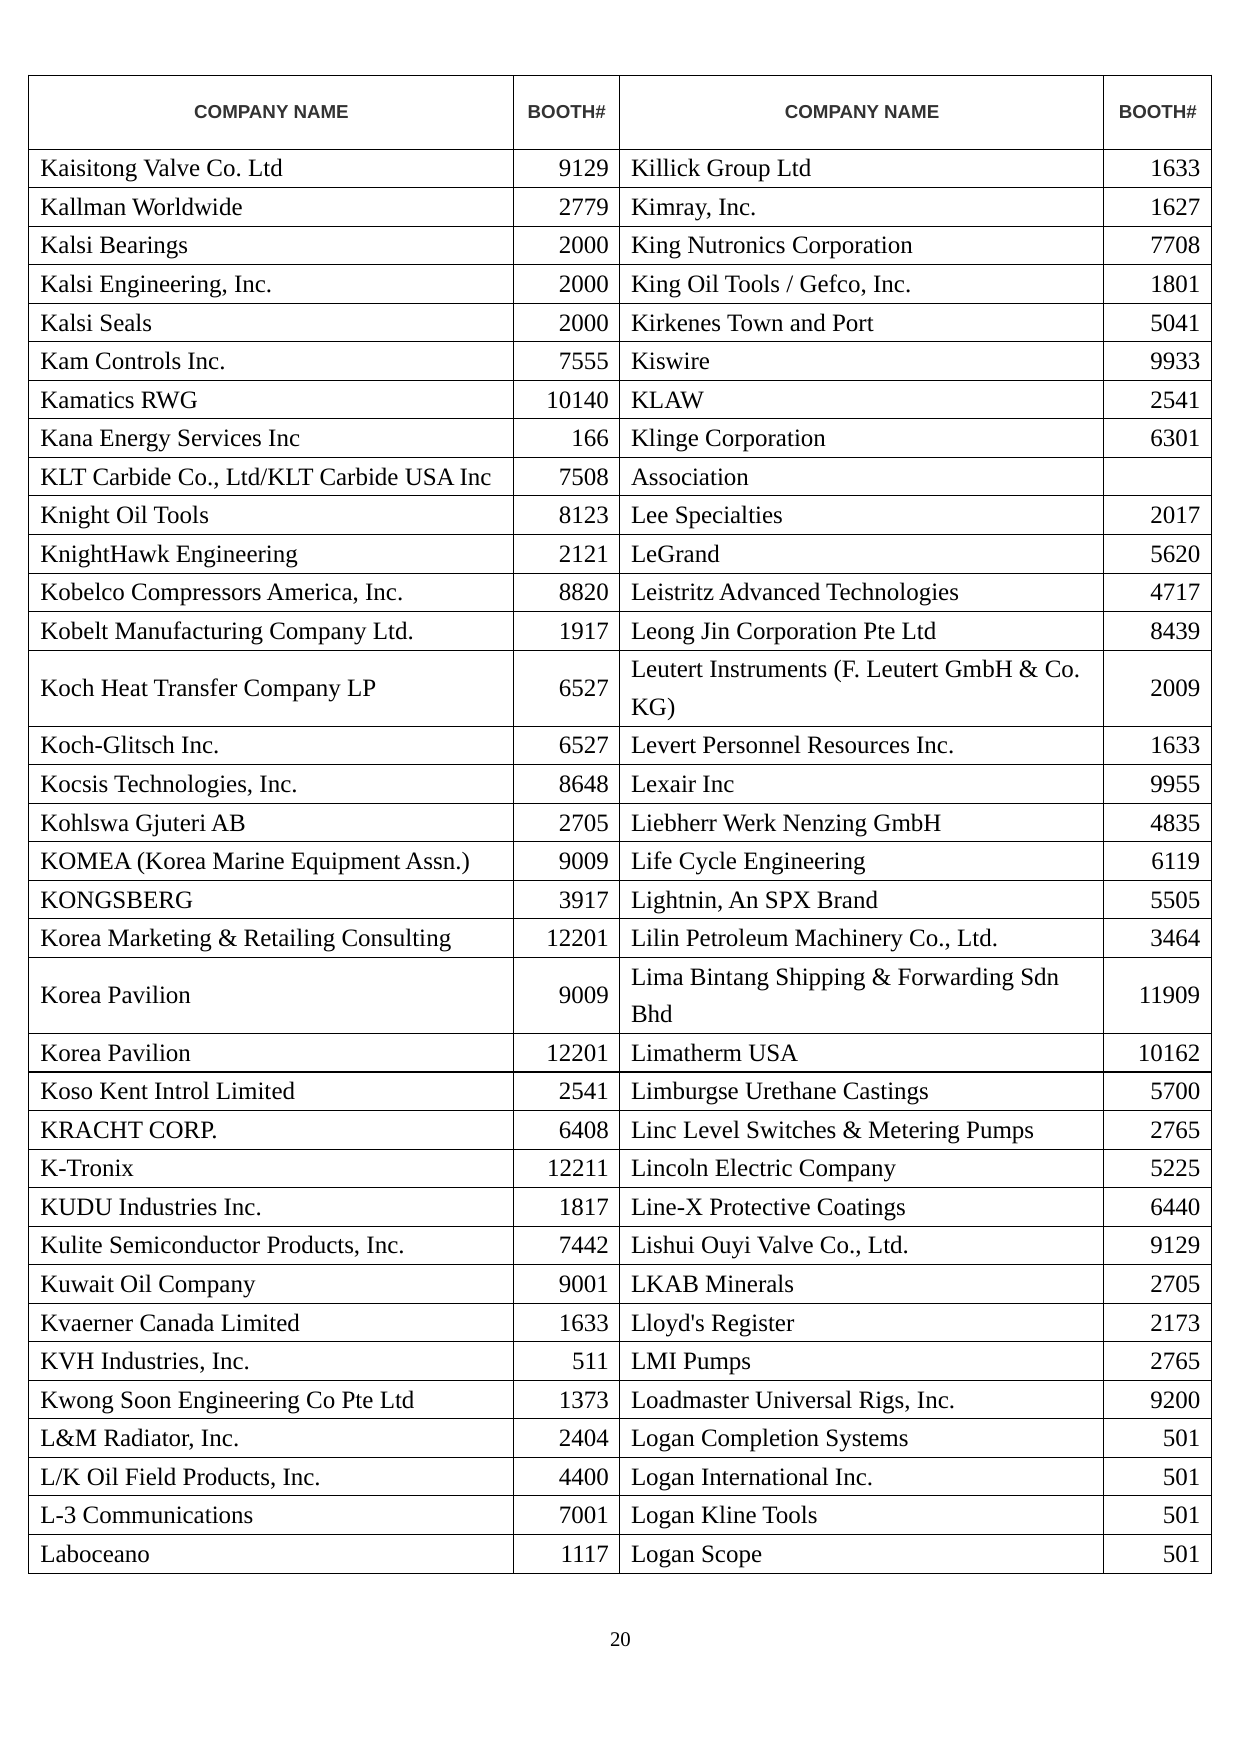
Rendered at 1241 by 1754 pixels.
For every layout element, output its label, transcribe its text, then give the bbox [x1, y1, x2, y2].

table_cell Lilin Petroleum Machinery Co., Ltd. [620, 919, 1103, 957]
table_header BOOTH# [1104, 76, 1211, 148]
table_cell Kirkenes Town and Port [620, 304, 1103, 341]
table_cell 7508 [514, 458, 619, 495]
table_cell Laboceano [29, 1535, 513, 1572]
table_cell Kuwait Oil Company [29, 1265, 513, 1303]
table_cell LKAB Minerals [620, 1265, 1103, 1303]
table_cell 5041 [1104, 304, 1211, 341]
table_cell Kulite Semiconductor Products, Inc. [29, 1227, 513, 1264]
table_cell Logan Completion Systems [620, 1419, 1103, 1457]
table_header COMPANY NAME [29, 76, 513, 148]
table_cell Kiswire [620, 342, 1103, 380]
table_cell Limatherm USA [620, 1034, 1103, 1071]
table_cell 4717 [1104, 574, 1211, 611]
table_cell Korea Pavilion [29, 1034, 513, 1071]
table_cell 2173 [1104, 1304, 1211, 1341]
table_cell KRACHT CORP. [29, 1111, 513, 1148]
table_cell 12201 [514, 919, 619, 957]
table_cell Koch Heat Transfer Company LP [29, 651, 513, 726]
table_cell 6408 [514, 1111, 619, 1148]
table_cell 1633 [1104, 727, 1211, 764]
table_cell 2541 [1104, 381, 1211, 418]
table_cell [1104, 458, 1211, 495]
table_cell 166 [514, 419, 619, 457]
table_header BOOTH# [514, 76, 619, 148]
table_cell Koso Kent Introl Limited [29, 1073, 513, 1110]
table_cell 9200 [1104, 1381, 1211, 1418]
table_cell 501 [1104, 1496, 1211, 1534]
table_cell 7001 [514, 1496, 619, 1534]
table_cell 2765 [1104, 1111, 1211, 1148]
table_cell 5700 [1104, 1073, 1211, 1110]
table_cell Lexair Inc [620, 765, 1103, 803]
table_cell Leong Jin Corporation Pte Ltd [620, 612, 1103, 649]
table_cell 7708 [1104, 227, 1211, 264]
table_cell 9009 [514, 842, 619, 880]
table_cell 2017 [1104, 496, 1211, 534]
table_cell LMI Pumps [620, 1342, 1103, 1380]
table_cell 501 [1104, 1419, 1211, 1457]
table_cell Lishui Ouyi Valve Co., Ltd. [620, 1227, 1103, 1264]
table_cell Loadmaster Universal Rigs, Inc. [620, 1381, 1103, 1418]
table_cell 511 [514, 1342, 619, 1380]
table_cell 5620 [1104, 535, 1211, 572]
table_cell 5225 [1104, 1150, 1211, 1187]
table_cell 2779 [514, 188, 619, 226]
table_cell 1917 [514, 612, 619, 649]
table_cell Kocsis Technologies, Inc. [29, 765, 513, 803]
table_cell KOMEA (Korea Marine Equipment Assn.) [29, 842, 513, 880]
table_cell Life Cycle Engineering [620, 842, 1103, 880]
table_cell Logan International Inc. [620, 1458, 1103, 1495]
table_cell 2541 [514, 1073, 619, 1110]
table_cell 9009 [514, 958, 619, 1033]
table_cell Kam Controls Inc. [29, 342, 513, 380]
table_cell Leutert Instruments (F. Leutert GmbH & Co. KG) [620, 651, 1103, 726]
table_cell 1633 [514, 1304, 619, 1341]
table_cell Association [620, 458, 1103, 495]
table_cell Kobelt Manufacturing Company Ltd. [29, 612, 513, 649]
table_cell Kamatics RWG [29, 381, 513, 418]
table_cell Korea Marketing & Retailing Consulting [29, 919, 513, 957]
table_cell 7442 [514, 1227, 619, 1264]
table_cell 2000 [514, 304, 619, 341]
table_cell 9001 [514, 1265, 619, 1303]
table_cell King Oil Tools / Gefco, Inc. [620, 265, 1103, 303]
table_cell Killick Group Ltd [620, 150, 1103, 187]
table_cell KUDU Industries Inc. [29, 1188, 513, 1226]
table_cell 7555 [514, 342, 619, 380]
table_cell 10162 [1104, 1034, 1211, 1071]
table_cell Lima Bintang Shipping & Forwarding Sdn Bhd [620, 958, 1103, 1033]
table_cell Korea Pavilion [29, 958, 513, 1033]
table_cell 9129 [514, 150, 619, 187]
table_cell 501 [1104, 1458, 1211, 1495]
table_cell 12201 [514, 1034, 619, 1071]
table_cell 9129 [1104, 1227, 1211, 1264]
table_cell 2000 [514, 265, 619, 303]
table_cell 10140 [514, 381, 619, 418]
table_cell 1633 [1104, 150, 1211, 187]
table_cell Levert Personnel Resources Inc. [620, 727, 1103, 764]
table_cell 2404 [514, 1419, 619, 1457]
table_cell 11909 [1104, 958, 1211, 1033]
table_cell 2000 [514, 227, 619, 264]
table_cell 2009 [1104, 651, 1211, 726]
table_cell Knight Oil Tools [29, 496, 513, 534]
table_cell 1373 [514, 1381, 619, 1418]
table_cell 6527 [514, 727, 619, 764]
table_cell L&M Radiator, Inc. [29, 1419, 513, 1457]
table_cell 12211 [514, 1150, 619, 1187]
table_cell 6301 [1104, 419, 1211, 457]
table_cell King Nutronics Corporation [620, 227, 1103, 264]
table_cell 2765 [1104, 1342, 1211, 1380]
table_cell 2705 [1104, 1265, 1211, 1303]
table_cell KLT Carbide Co., Ltd/KLT Carbide USA Inc [29, 458, 513, 495]
table_cell 4400 [514, 1458, 619, 1495]
table_cell 6119 [1104, 842, 1211, 880]
table_cell 1627 [1104, 188, 1211, 226]
table_cell 1801 [1104, 265, 1211, 303]
table_cell 3464 [1104, 919, 1211, 957]
table_cell 8648 [514, 765, 619, 803]
table_cell 5505 [1104, 881, 1211, 918]
table_header COMPANY NAME [620, 76, 1103, 148]
table_cell Line-X Protective Coatings [620, 1188, 1103, 1226]
table_cell KVH Industries, Inc. [29, 1342, 513, 1380]
table_cell 9955 [1104, 765, 1211, 803]
table_cell L-3 Communications [29, 1496, 513, 1534]
table_cell KLAW [620, 381, 1103, 418]
table_cell 8439 [1104, 612, 1211, 649]
table_cell Limburgse Urethane Castings [620, 1073, 1103, 1110]
table_cell Kvaerner Canada Limited [29, 1304, 513, 1341]
table_cell 3917 [514, 881, 619, 918]
table_cell LeGrand [620, 535, 1103, 572]
table_cell Kohlswa Gjuteri AB [29, 804, 513, 841]
table_cell Kana Energy Services Inc [29, 419, 513, 457]
table_cell Kalsi Seals [29, 304, 513, 341]
table_cell Logan Kline Tools [620, 1496, 1103, 1534]
table_cell L/K Oil Field Products, Inc. [29, 1458, 513, 1495]
table_cell 8123 [514, 496, 619, 534]
table_cell Kimray, Inc. [620, 188, 1103, 226]
table_cell 1117 [514, 1535, 619, 1572]
table_cell Kallman Worldwide [29, 188, 513, 226]
table_cell 4835 [1104, 804, 1211, 841]
table_cell Linc Level Switches & Metering Pumps [620, 1111, 1103, 1148]
table_cell 2705 [514, 804, 619, 841]
table_cell 8820 [514, 574, 619, 611]
table_cell Kwong Soon Engineering Co Pte Ltd [29, 1381, 513, 1418]
table_cell Kalsi Bearings [29, 227, 513, 264]
table_cell Logan Scope [620, 1535, 1103, 1572]
table_cell Kalsi Engineering, Inc. [29, 265, 513, 303]
table_cell Kobelco Compressors America, Inc. [29, 574, 513, 611]
table_cell 6440 [1104, 1188, 1211, 1226]
table_cell 1817 [514, 1188, 619, 1226]
table_cell 501 [1104, 1535, 1211, 1572]
table_cell KnightHawk Engineering [29, 535, 513, 572]
table_cell Leistritz Advanced Technologies [620, 574, 1103, 611]
table_cell Lightnin, An SPX Brand [620, 881, 1103, 918]
table_cell K-Tronix [29, 1150, 513, 1187]
table_cell Liebherr Werk Nenzing GmbH [620, 804, 1103, 841]
table_cell Lloyd's Register [620, 1304, 1103, 1341]
table_cell Klinge Corporation [620, 419, 1103, 457]
table_cell 9933 [1104, 342, 1211, 380]
table_cell Koch-Glitsch Inc. [29, 727, 513, 764]
table_cell 6527 [514, 651, 619, 726]
table_cell Kaisitong Valve Co. Ltd [29, 150, 513, 187]
table_cell KONGSBERG [29, 881, 513, 918]
table_cell Lee Specialties [620, 496, 1103, 534]
table_cell 2121 [514, 535, 619, 572]
table_cell Lincoln Electric Company [620, 1150, 1103, 1187]
